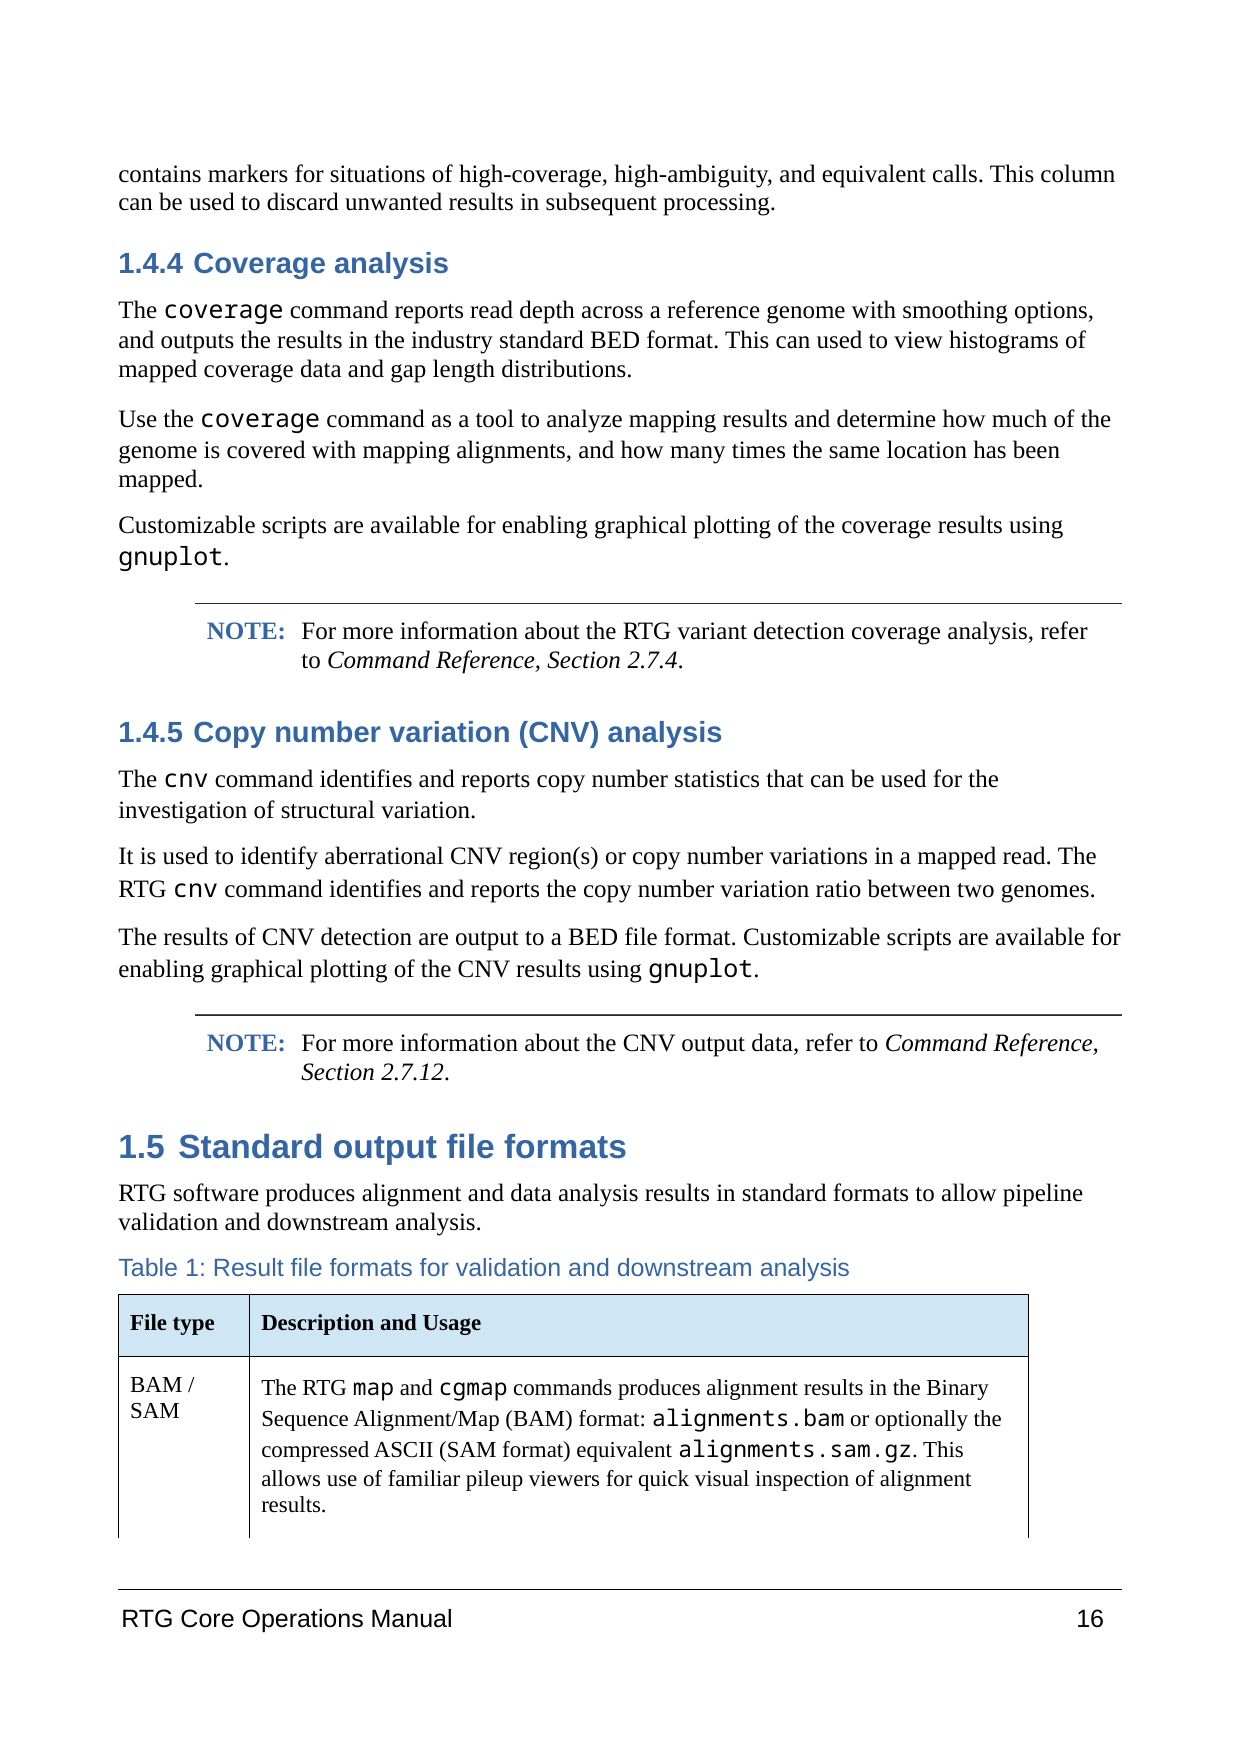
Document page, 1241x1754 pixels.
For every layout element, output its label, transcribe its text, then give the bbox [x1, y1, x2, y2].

text The results of CNV detection are output to a BED file format. Customizable scripts are available for enabling graphical plotting of the CNV results using gnuplot. [118, 922, 1122, 985]
text It is used to identify aberrational CNV region(s) or copy number variations in a mapped read. The RTG cnv command identifies and reports the copy number variation ratio between two genomes. [118, 841, 1122, 904]
table_cell The RTG map and cgmap commands produces alignment results in the Binary Sequence Alignment/Map (BAM) format: alignments.bam or optionally the compressed ASCII (SAM format) equivalent alignments.sam.gz. This allows use of familiar pileup viewers for quick visual inspection of alignment results. [250, 1357, 1028, 1538]
text The coverage command reports read depth across a reference genome with smoothing options, and outputs the results in the industry standard BED format. This can used to view histograms of mapped coverage data and gap length distributions. [118, 292, 1122, 383]
text RTG software produces alignment and data analysis results in standard formats to allow pipeline validation and downstream analysis. [118, 1178, 1122, 1235]
text contains markers for situations of high-coverage, high-ambiguity, and equivalent calls. This column can be used to discard unwanted results in subsequent processing. [118, 159, 1122, 216]
subtitle Coverage analysis [118, 246, 1122, 279]
subtitle Standard output file formats [118, 1127, 1122, 1166]
table_cell BAM / SAM [119, 1357, 249, 1538]
text The cnv command identifies and reports copy number statistics that can be used for the investigation of structural variation. [118, 761, 1122, 824]
text Use the coverage command as a tool to analyze mapping results and determine how much of the genome is covered with mapping alignments, and how many times the same location has been mapped. [118, 401, 1122, 492]
table_header Description and Usage [250, 1295, 1028, 1356]
table_header File type [119, 1295, 249, 1356]
text NOTE: For more information about the CNV output data, refer to Command Reference, Section 2.7.12. [195, 1017, 1122, 1097]
subtitle Copy number variation (CNV) analysis [118, 715, 1122, 748]
text Table 1: Result file formats for validation and downstream analysis [118, 1253, 1122, 1282]
text Customizable scripts are available for enabling graphical plotting of the coverage results using gnuplot. [118, 510, 1122, 573]
text NOTE: For more information about the RTG variant detection coverage analysis, refer to Command Reference, Section 2.7.4. [195, 605, 1122, 686]
